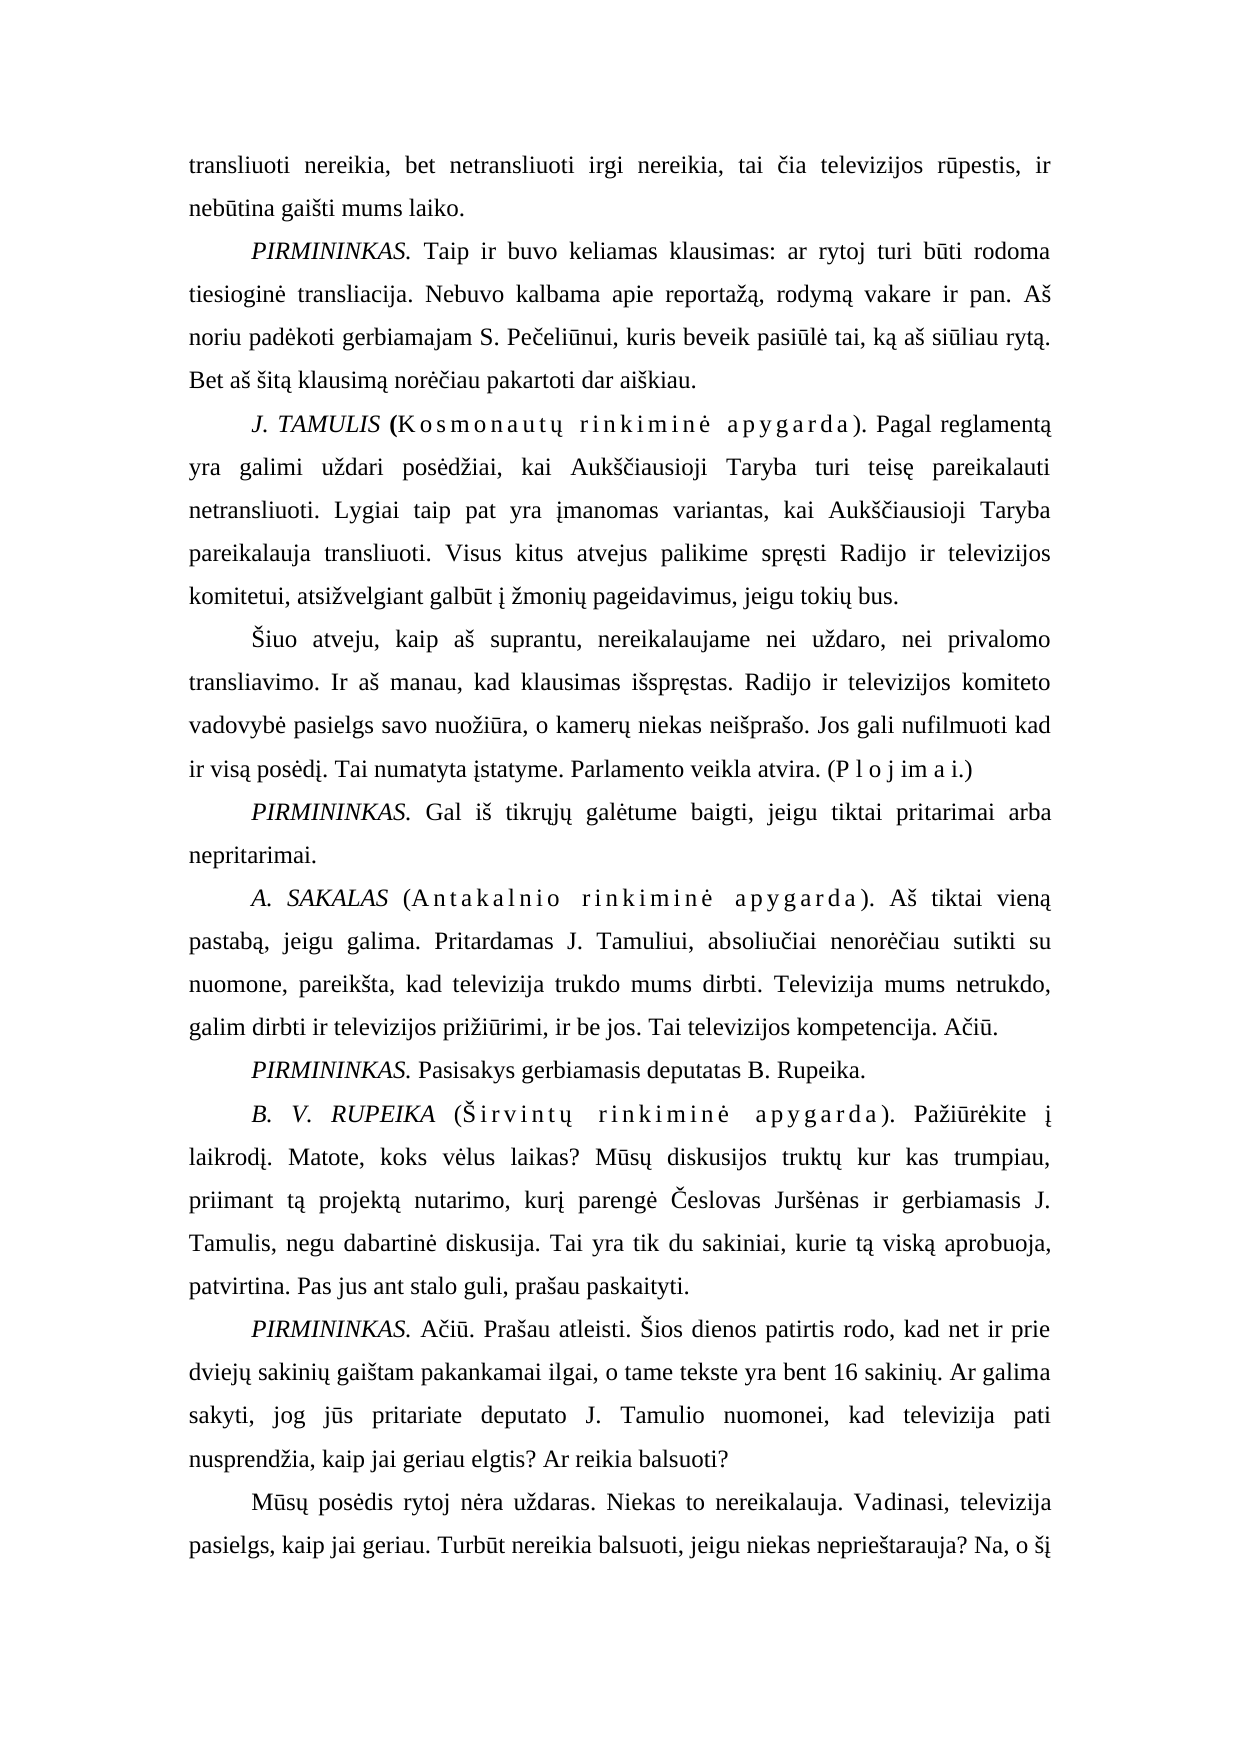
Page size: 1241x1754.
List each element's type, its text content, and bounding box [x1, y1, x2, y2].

text A. Sakalas (Antakalnio rinkiminė apygarda). Aš tiktai vieną pastabą, jeigu galima. Pritardamas J. Tamuliui, ab­soliučiai nenorėčiau sutikti su nuomone, pareikšta, kad televizija trukdo mums dirbti. Televizija mums netrukdo, galim dirbti ir televizijos prižiūrimi, ir be jos. Tai televizijos kompetencija. Ačiū. [189, 883, 1052, 1041]
text B. V. Rupeika (Širvintų rinkiminė apygarda). Pa­žiūrėkite į laikrodį. Matote, koks vėlus laikas? Mūsų diskusijos truktų kur kas trumpiau, priimant tą projektą nutarimo, kurį parengė Česlovas Juršėnas ir gerbiamasis J. Tamulis, negu da­bartinė diskusija. Tai yra tik du sakiniai, kurie tą viską apro­buoja, patvirtina. Pas jus ant stalo guli, prašau paskaityti. [189, 1099, 1052, 1300]
text Pirmininkas. Ačiū. Prašau atleisti. Šios dienos patirtis rodo, kad net ir prie dviejų sakinių gaištam pakankamai ilgai, o tame tekste yra bent 16 sakinių. Ar galima sakyti, jog jūs pritariate deputato J. Tamulio nuomonei, kad televizija pati nusprendžia, kaip jai geriau elgtis? Ar reikia balsuoti? [189, 1314, 1052, 1472]
text Šiuo atveju, kaip aš suprantu, nereikalaujame nei uždaro, nei privalomo transliavimo. Ir aš manau, kad klausimas išspręstas. Radijo ir televizijos komiteto vadovybė pasielgs savo nuožiūra, o kamerų niekas neišprašo. Jos gali nufilmuoti kad ir visą posė­dį. Tai numatyta įstatyme. Parlamento veikla atvira. (P l o j i­m a i.) [189, 624, 1052, 782]
text Pirmininkas. Taip ir buvo keliamas klausimas: ar rytoj turi būti rodoma tiesioginė transliacija. Nebuvo kalbama apie repor­tažą, rodymą vakare ir pan. Aš noriu padėkoti gerbiamajam S. Pe­čeliūnui, kuris beveik pasiūlė tai, ką aš siūliau rytą. Bet aš šitą klausimą norėčiau pakartoti dar aiškiau. [189, 236, 1052, 394]
text Pirmininkas. Gal iš tikrųjų galėtume baigti, jeigu tiktai pri­tarimai arba nepritarimai. [189, 797, 1052, 869]
text transliuoti nereikia, bet netransliuoti irgi nereikia, tai čia televizijos rūpestis, ir nebūtina gaišti mums laiko. [189, 150, 1052, 222]
text Mūsų posėdis rytoj nėra uždaras. Niekas to nereikalauja. Va­dinasi, televizija pasielgs, kaip jai geriau. Turbūt nereikia bal­suoti, jeigu niekas neprieštarauja? Na, o šį [189, 1487, 1052, 1559]
text Pirmininkas. Pasisakys gerbiamasis deputatas B. Rupeika. [189, 1056, 1052, 1084]
text J. Tamulis (Kosmonautų rinkiminė apygarda). Pagal reglamentą yra galimi uždari posėdžiai, kai Aukščiausioji Taryba turi teisę pareikalauti netransliuoti. Lygiai taip pat yra įmanomas variantas, kai Aukščiausioji Taryba pareikalauja trans­liuoti. Visus kitus atvejus palikime spręsti Radijo ir televizijos komitetui, atsižvelgiant galbūt į žmonių pageidavimus, jeigu to­kių bus. [189, 409, 1052, 610]
